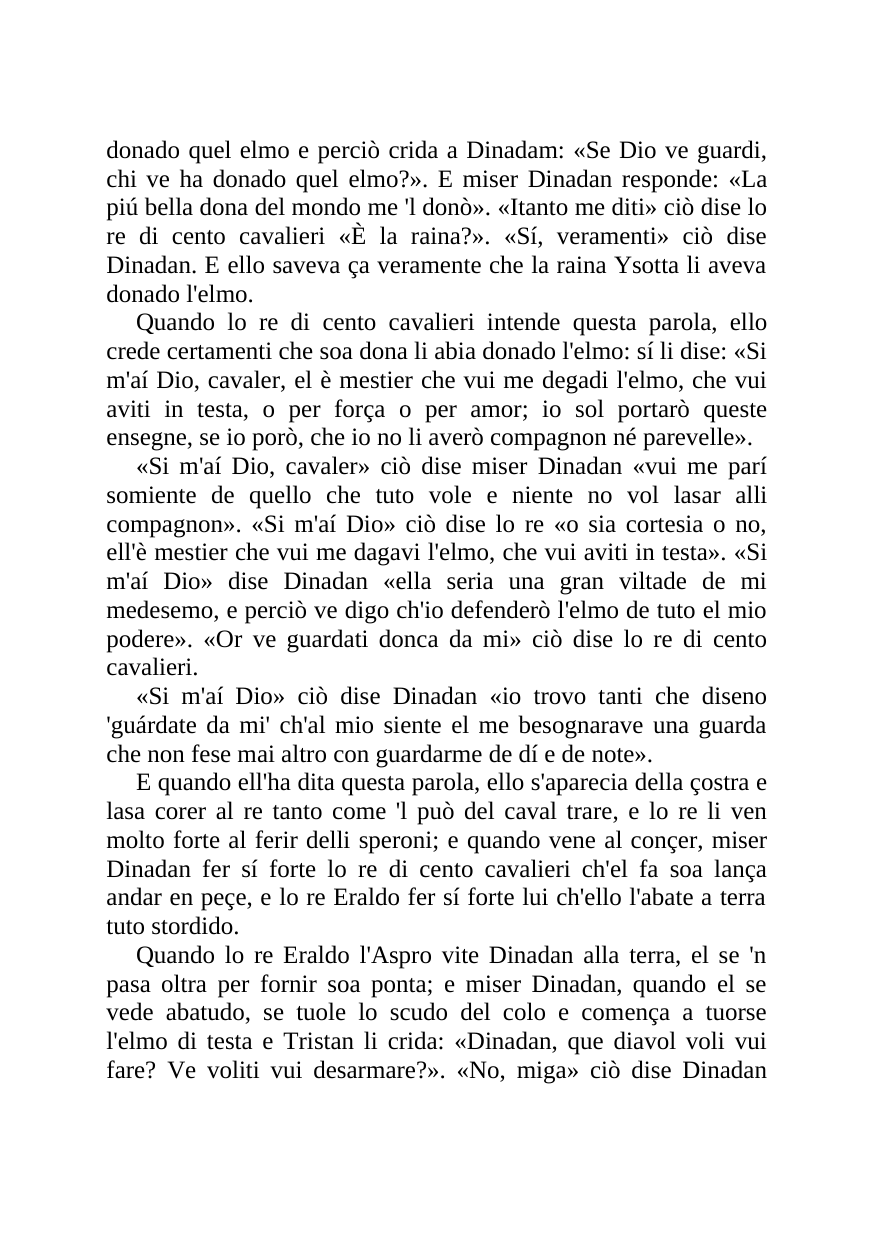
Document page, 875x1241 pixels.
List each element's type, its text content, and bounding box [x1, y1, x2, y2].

text «Si m'aí Dio» ciò dise Dinadan «io trovo tanti che diseno 'guárdate da mi' ch'al mio siente el me besognarave una guarda che non fese mai altro con guardarme de dí e de note». [106, 681, 768, 767]
text E quando ell'ha dita questa parola, ello s'aparecia della çostra e lasa corer al re tanto come 'l può del caval trare, e lo re li ven molto forte al ferir delli speroni; e quando vene al conçer, miser Dinadan fer sí forte lo re di cento cavalieri ch'el fa soa lança andar en peçe, e lo re Eraldo fer sí forte lui ch'ello l'abate a terra tuto stordido. [106, 767, 768, 940]
text Quando lo re di cento cavalieri intende questa parola, ello crede certamenti che soa dona li abia donado l'elmo: sí li dise: «Si m'aí Dio, cavaler, el è mestier che vui me degadi l'elmo, che vui aviti in testa, o per força o per amor; io sol portarò queste ensegne, se io porò, che io no li averò compagnon né parevelle». [106, 307, 768, 451]
text Quando lo re Eraldo l'Aspro vite Dinadan alla terra, el se 'n pasa oltra per fornir soa ponta; e miser Dinadan, quando el se vede abatudo, se tuole lo scudo del colo e comença a tuorse l'elmo di testa e Tristan li crida: «Dinadan, que diavol voli vui fare? Ve voliti vui desarmare?». «No, miga» ciò dise Dinadan [106, 940, 768, 1084]
text donado quel elmo e perciò crida a Dinadam: «Se Dio ve guardi, chi ve ha donado quel elmo?». E miser Dinadan responde: «La piú bella dona del mondo me 'l donò». «Itanto me diti» ciò dise lo re di cento cavalieri «È la raina?». «Sí, veramenti» ciò dise Dinadan. E ello saveva ça veramente che la raina Ysotta li aveva donado l'elmo. [106, 135, 768, 307]
text «Si m'aí Dio, cavaler» ciò dise miser Dinadan «vui me parí somiente de quello che tuto vole e niente no vol lasar alli compagnon». «Si m'aí Dio» ciò dise lo re «o sia cortesia o no, ell'è mestier che vui me dagavi l'elmo, che vui aviti in testa». «Si m'aí Dio» dise Dinadan «ella seria una gran viltade de mi medesemo, e perciò ve digo ch'io defenderò l'elmo de tuto el mio podere». «Or ve guardati donca da mi» ciò dise lo re di cento cavalieri. [106, 451, 768, 681]
